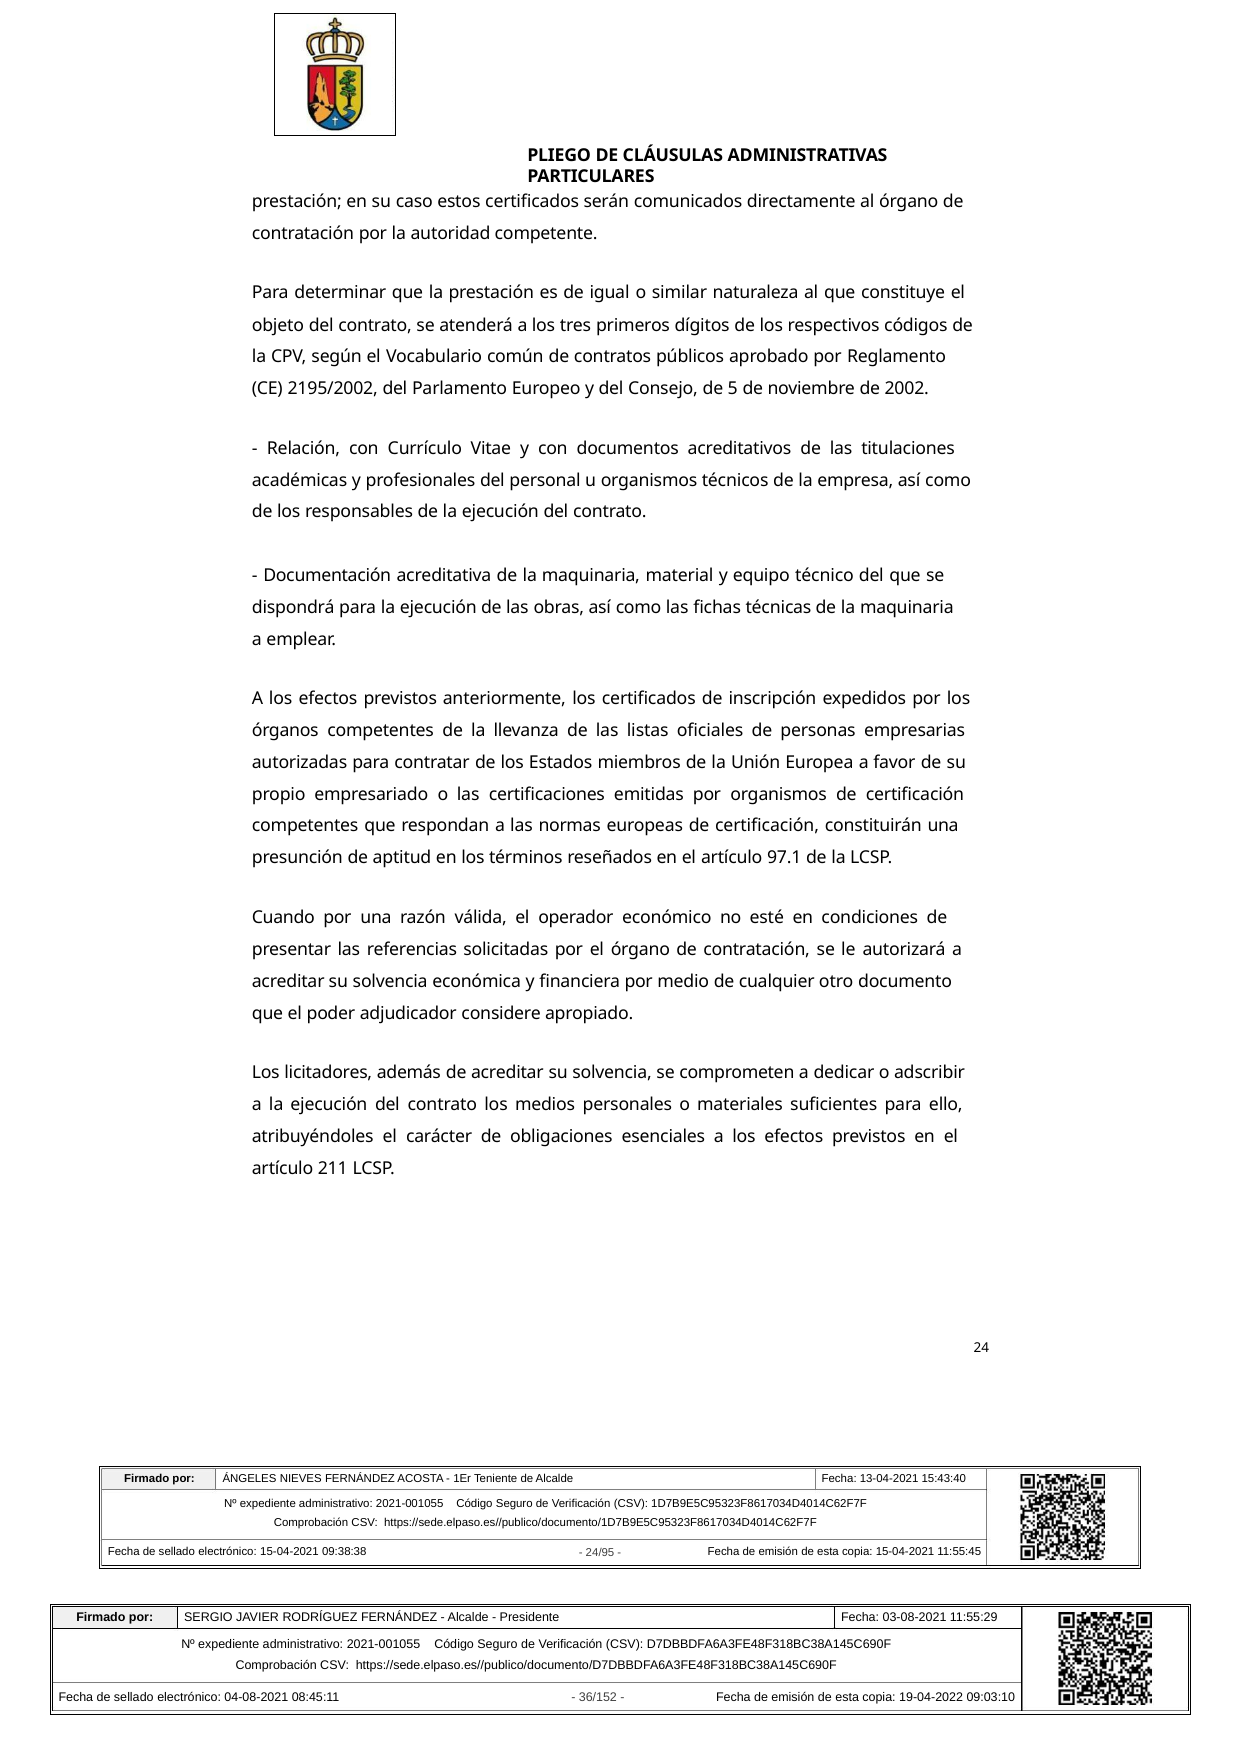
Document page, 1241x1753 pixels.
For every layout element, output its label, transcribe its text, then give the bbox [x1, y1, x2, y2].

text SERGIO JAVIER RODRÍGUEZ FERNÁNDEZ - Alcalde - Presidente [184, 1610, 586, 1624]
text Fecha: 13-04-2021 15:43:40 [821, 1473, 987, 1485]
text Los licitadores, además de acreditar su solvencia, se comprometen a dedicar o adscribir [252, 1062, 1013, 1083]
picture [100, 1467, 1140, 1568]
text la CPV, según el Vocabulario común de contratos públicos aprobado por Reglamento [252, 346, 1013, 367]
text Firmado por: [76, 1610, 172, 1624]
text prestación; en su caso estos certificados serán comunicados directamente al órgano de [252, 191, 1013, 212]
text Para determinar que la prestación es de igual o similar naturaleza al que constituye el [252, 283, 1013, 303]
text Comprobación CSV: https://sede.elpaso.es//publico/documento/1D7B9E5C95323F8617034D4014C62F7F [273, 1517, 889, 1529]
text Fecha de sellado electrónico: 04-08-2021 08:45:11 [58, 1690, 365, 1704]
picture [51, 1605, 1190, 1714]
text contratación por la autoridad competente. [252, 223, 1013, 244]
text que el poder adjudicador considere apropiado. [252, 1003, 1013, 1023]
text artículo 211 LCSP. [252, 1158, 1013, 1179]
text 24 [973, 1339, 1009, 1356]
text presentar las referencias solicitadas por el órgano de contratación, se le autorizará a [252, 939, 1013, 959]
text - [252, 438, 267, 458]
text de los responsables de la ejecución del contrato. [252, 502, 1013, 522]
text Cuando por una razón válida, el operador económico no esté en condiciones de [252, 907, 1013, 928]
text PLIEGO DE CLÁUSULAS ADMINISTRATIVAS PARTICULARES [527, 145, 1013, 187]
text Nº expediente administrativo: 2021-001055 Código Seguro de Verificación (CSV): D7DBBDFA6A3FE48F318BC38A145C690F [181, 1638, 918, 1652]
text a la ejecución del contrato los medios personales o materiales suficientes para ello, [252, 1094, 1013, 1115]
text dispondrá para la ejecución de las obras, así como las fichas técnicas de la maquinaria [252, 597, 1013, 617]
text Nº expediente administrativo: 2021-001055 Código Seguro de Verificación (CSV): 1D7B9E5C95323F8617034D4014C62F7F [224, 1498, 889, 1511]
text académicas y profesionales del personal u organismos técnicos de la empresa, así como [252, 470, 1013, 490]
text objeto del contrato, se atenderá a los tres primeros dígitos de los respectivos códigos de [252, 314, 1013, 335]
text Fecha de sellado electrónico: 15-04-2021 09:38:38 [108, 1546, 390, 1558]
text Documentación acreditativa de la maquinaria, material y equipo técnico del que se [263, 565, 1013, 585]
text presunción de aptitud en los términos reseñados en el artículo 97.1 de la LCSP. [252, 847, 1013, 868]
text A los efectos previstos anteriormente, los certificados de inscripción expedidos por los [252, 688, 1013, 709]
text Firmado por: [124, 1473, 211, 1485]
text órganos competentes de la llevanza de las listas oficiales de personas empresarias [252, 720, 1013, 741]
text Fecha de emisión de esta copia: 15-04-2021 11:55:45 [707, 1546, 1006, 1558]
text - 36/152 - [571, 1691, 643, 1705]
text - [252, 565, 263, 585]
text acreditar su solvencia económica y financiera por medio de cualquier otro documento [252, 971, 1013, 991]
text competentes que respondan a las normas europeas de certificación, constituirán una [252, 816, 1013, 836]
text (CE) 2195/2002, del Parlamento Europeo y del Consejo, de 5 de noviembre de 2002. [252, 378, 1013, 399]
text Fecha: 03-08-2021 11:55:29 [841, 1610, 1022, 1624]
text Fecha de emisión de esta copia: 19-04-2022 09:03:10 [716, 1690, 1040, 1704]
text propio empresariado o las certificaciones emitidas por organismos de certificación [252, 783, 1013, 804]
text Relación, con Currículo Vitae y con documentos acreditativos de las titulaciones [267, 438, 1013, 458]
text autorizadas para contratar de los Estados miembros de la Unión Europea a favor de su [252, 752, 1013, 772]
picture [275, 14, 395, 135]
text Comprobación CSV: https://sede.elpaso.es//publico/documento/D7DBBDFA6A3FE48F318BC38A145C690F [235, 1658, 918, 1672]
text ÁNGELES NIEVES FERNÁNDEZ ACOSTA - 1Er Teniente de Alcalde [222, 1473, 601, 1485]
text a emplear. [252, 629, 1013, 649]
text - 24/95 - [578, 1546, 638, 1559]
text atribuyéndoles el carácter de obligaciones esenciales a los efectos previstos en el [252, 1126, 1013, 1146]
